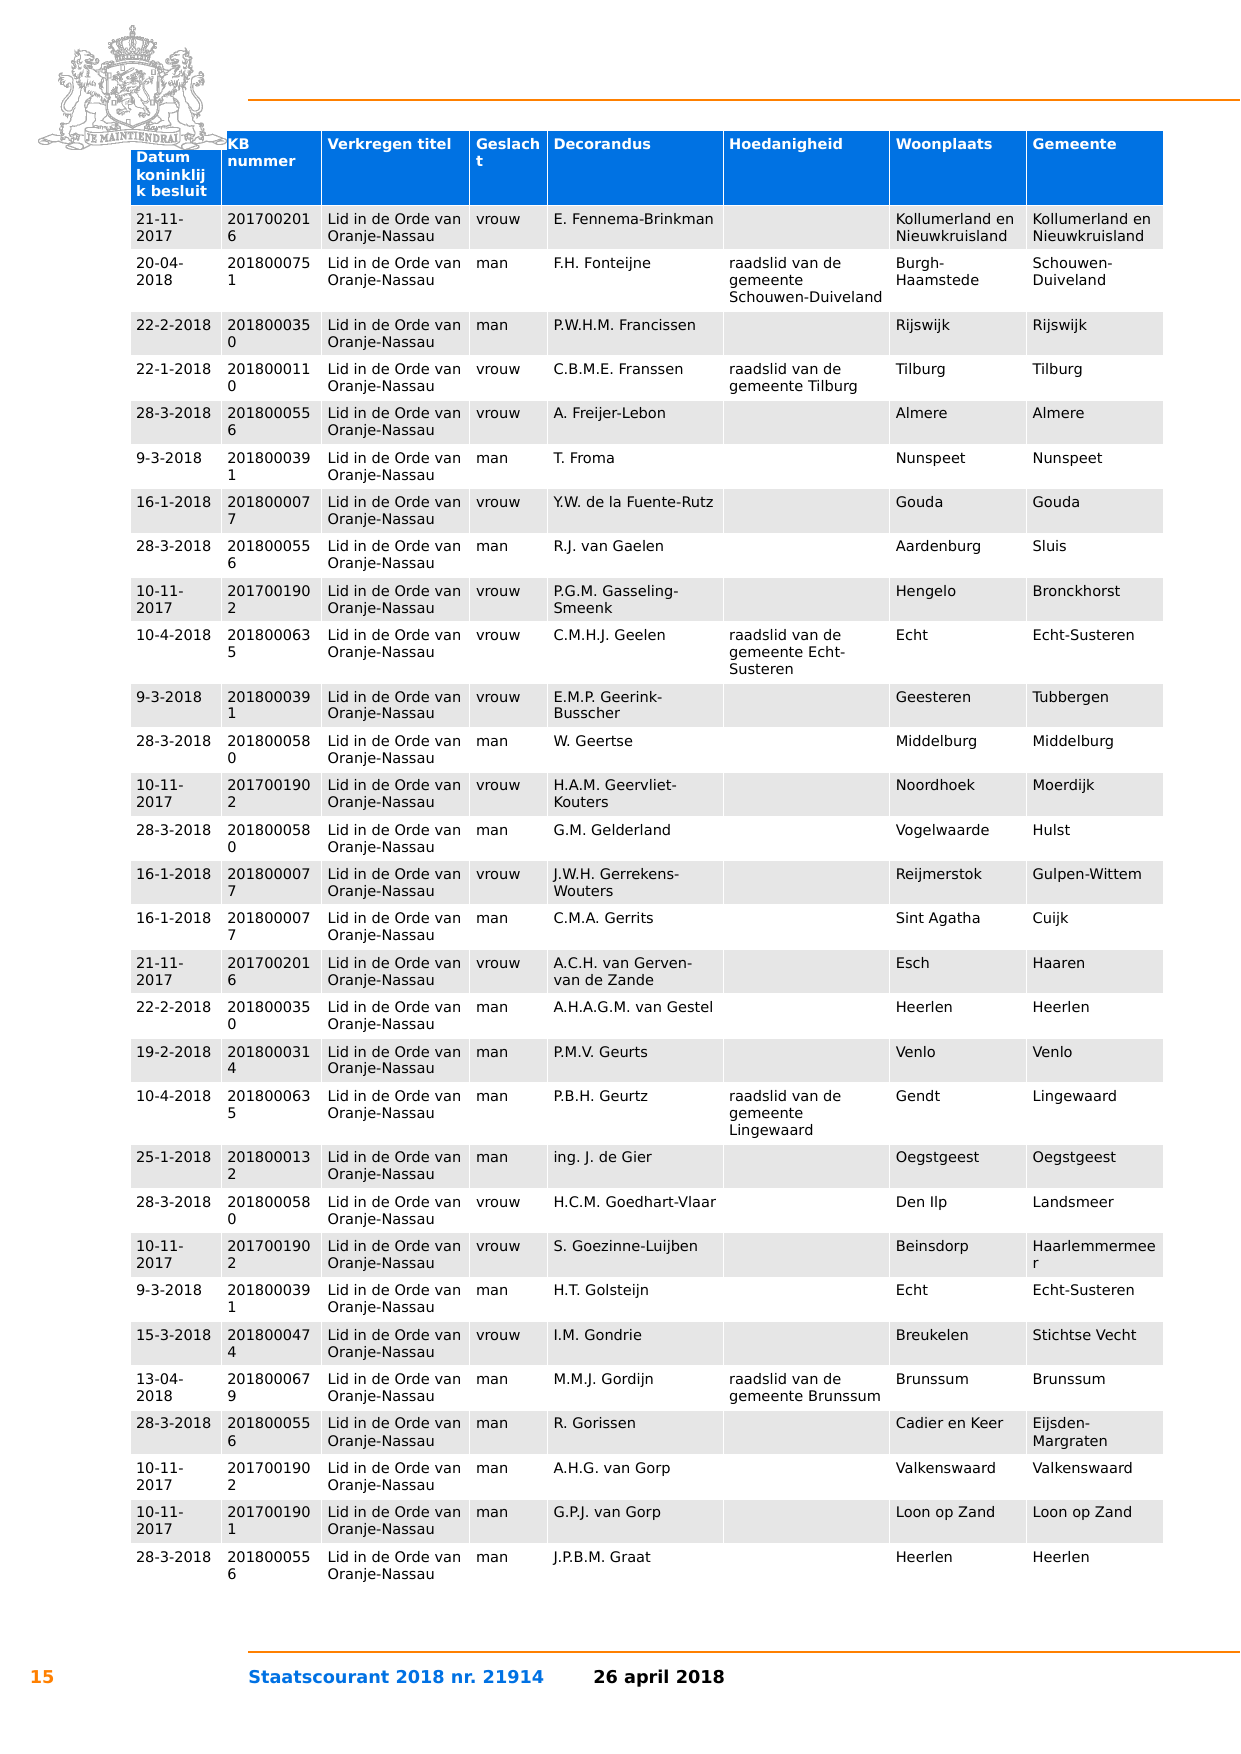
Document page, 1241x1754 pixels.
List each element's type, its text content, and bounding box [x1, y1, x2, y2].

table_cell Moerdijk [1027, 773, 1163, 816]
table_cell Rijswijk [1027, 312, 1163, 355]
table_cell man [470, 1278, 547, 1321]
table_cell 2018000679 [222, 1366, 321, 1410]
table_cell Loon op Zand [1027, 1500, 1163, 1543]
table_cell 21-11-2017 [131, 950, 221, 993]
table_cell 2018000314 [222, 1039, 321, 1082]
table_cell vrouw [470, 356, 547, 399]
table_cell C.M.H.J. Geelen [548, 623, 723, 683]
table_cell Nunspeet [1027, 445, 1163, 488]
table_cell Gendt [890, 1083, 1026, 1143]
table_cell vrouw [470, 489, 547, 533]
table_cell P.G.M. Gasseling-Smeenk [548, 578, 723, 621]
table_cell Noordhoek [890, 773, 1026, 816]
table_cell 15-3-2018 [131, 1322, 221, 1365]
table_cell [724, 1145, 889, 1188]
table_cell Middelburg [890, 728, 1026, 771]
table_cell [724, 684, 889, 727]
table_cell 2017002016 [222, 206, 321, 249]
table_cell 9-3-2018 [131, 445, 221, 488]
table_cell T. Froma [548, 445, 723, 488]
table_header Gemeente [1027, 131, 1163, 205]
table_cell Burgh-Haamstede [890, 250, 1026, 311]
table_cell raadslid van de gemeente Brunssum [724, 1366, 889, 1410]
table_cell Eijsden-Margraten [1027, 1411, 1163, 1454]
table_cell raadslid van de gemeente Schouwen-Duiveland [724, 250, 889, 311]
table_cell Cuijk [1027, 906, 1163, 949]
table_cell I.M. Gondrie [548, 1322, 723, 1365]
table_cell [724, 773, 889, 816]
table_cell 20-04-2018 [131, 250, 221, 311]
table_cell Lid in de Orde van Oranje-Nassau [322, 1500, 469, 1543]
table_cell C.M.A. Gerrits [548, 906, 723, 949]
table_cell 22-1-2018 [131, 356, 221, 399]
table_cell Lid in de Orde van Oranje-Nassau [322, 489, 469, 533]
table_cell Den Ilp [890, 1189, 1026, 1232]
table_cell F.H. Fonteijne [548, 250, 723, 311]
table_cell 2017001902 [222, 1233, 321, 1277]
table_cell vrouw [470, 623, 547, 683]
table_cell Lid in de Orde van Oranje-Nassau [322, 1322, 469, 1365]
table_cell Tilburg [890, 356, 1026, 399]
table_cell man [470, 534, 547, 577]
table_cell G.P.J. van Gorp [548, 1500, 723, 1543]
table_cell Bronckhorst [1027, 578, 1163, 621]
table_cell 28-3-2018 [131, 1189, 221, 1232]
table_cell 2018000580 [222, 817, 321, 860]
table_cell 22-2-2018 [131, 994, 221, 1038]
table_cell 28-3-2018 [131, 817, 221, 860]
table_cell 10-11-2017 [131, 578, 221, 621]
table_cell [724, 1411, 889, 1454]
table_cell Gulpen-Wittem [1027, 861, 1163, 904]
table_cell G.M. Gelderland [548, 817, 723, 860]
table_cell Lid in de Orde van Oranje-Nassau [322, 206, 469, 249]
table_cell man [470, 1083, 547, 1143]
table_cell P.B.H. Geurtz [548, 1083, 723, 1143]
table_cell 28-3-2018 [131, 534, 221, 577]
table_cell Echt-Susteren [1027, 1278, 1163, 1321]
table_cell 10-4-2018 [131, 623, 221, 683]
table_cell A.C.H. van Gerven-van de Zande [548, 950, 723, 993]
table_cell 19-2-2018 [131, 1039, 221, 1082]
table_cell 28-3-2018 [131, 401, 221, 444]
table_cell Hulst [1027, 817, 1163, 860]
table_header Hoedanigheid [724, 131, 889, 205]
table_cell Echt [890, 623, 1026, 683]
table_cell Lid in de Orde van Oranje-Nassau [322, 1233, 469, 1277]
table_cell Lid in de Orde van Oranje-Nassau [322, 356, 469, 399]
table_cell 2017001902 [222, 1455, 321, 1498]
table_cell 2018000580 [222, 1189, 321, 1232]
table_cell Vogelwaarde [890, 817, 1026, 860]
table_cell Hengelo [890, 578, 1026, 621]
table_cell Schouwen-Duiveland [1027, 250, 1163, 311]
table_cell [724, 1500, 889, 1543]
table_cell 2018000391 [222, 1278, 321, 1321]
table_cell P.M.V. Geurts [548, 1039, 723, 1082]
table_cell Echt-Susteren [1027, 623, 1163, 683]
table_cell Lid in de Orde van Oranje-Nassau [322, 623, 469, 683]
table_cell 21-11-2017 [131, 206, 221, 249]
table_cell 2018000077 [222, 861, 321, 904]
table_cell raadslid van de gemeente Tilburg [724, 356, 889, 399]
table_cell Kollumerland en Nieuwkruisland [1027, 206, 1163, 249]
table_cell 2017001902 [222, 773, 321, 816]
table_cell 2018000556 [222, 1544, 321, 1587]
table_cell [724, 445, 889, 488]
table_cell Lid in de Orde van Oranje-Nassau [322, 817, 469, 860]
table_cell Heerlen [1027, 994, 1163, 1038]
table_cell Beinsdorp [890, 1233, 1026, 1277]
table_cell J.P.B.M. Graat [548, 1544, 723, 1587]
table_cell Tubbergen [1027, 684, 1163, 727]
table_cell raadslid van de gemeente Echt-Susteren [724, 623, 889, 683]
table_cell Brunssum [890, 1366, 1026, 1410]
table_cell Lid in de Orde van Oranje-Nassau [322, 861, 469, 904]
table_cell Echt [890, 1278, 1026, 1321]
table_cell man [470, 445, 547, 488]
table_cell man [470, 1500, 547, 1543]
table_cell 2018000556 [222, 401, 321, 444]
table_header Geslacht [470, 131, 547, 205]
table_cell Lid in de Orde van Oranje-Nassau [322, 1366, 469, 1410]
table_cell Lid in de Orde van Oranje-Nassau [322, 445, 469, 488]
table_cell [724, 861, 889, 904]
table_cell [724, 534, 889, 577]
table_cell Lid in de Orde van Oranje-Nassau [322, 684, 469, 727]
table_cell [724, 1278, 889, 1321]
table_cell 10-11-2017 [131, 1455, 221, 1498]
table_cell 28-3-2018 [131, 728, 221, 771]
table_cell Gouda [1027, 489, 1163, 533]
table_cell 10-11-2017 [131, 773, 221, 816]
table_cell E.M.P. Geerink-Busscher [548, 684, 723, 727]
table_cell Lid in de Orde van Oranje-Nassau [322, 906, 469, 949]
table_cell M.M.J. Gordijn [548, 1366, 723, 1410]
table_cell 10-4-2018 [131, 1083, 221, 1143]
table_cell vrouw [470, 1322, 547, 1365]
table_cell R. Gorissen [548, 1411, 723, 1454]
table_cell [724, 1544, 889, 1587]
table_header Woonplaats [890, 131, 1026, 205]
table_cell Lid in de Orde van Oranje-Nassau [322, 1278, 469, 1321]
table_cell Aardenburg [890, 534, 1026, 577]
table_cell Almere [890, 401, 1026, 444]
table_cell 25-1-2018 [131, 1145, 221, 1188]
table_cell 2017001901 [222, 1500, 321, 1543]
table_cell 16-1-2018 [131, 489, 221, 533]
table_cell Heerlen [1027, 1544, 1163, 1587]
table_cell S. Goezinne-Luijben [548, 1233, 723, 1277]
table_cell 2018000751 [222, 250, 321, 311]
table_cell [724, 994, 889, 1038]
table_cell Cadier en Keer [890, 1411, 1026, 1454]
table_cell 2018000132 [222, 1145, 321, 1188]
table_cell 10-11-2017 [131, 1233, 221, 1277]
table_cell J.W.H. Gerrekens-Wouters [548, 861, 723, 904]
table_cell H.A.M. Geervliet-Kouters [548, 773, 723, 816]
table_cell [724, 1322, 889, 1365]
table_cell Lid in de Orde van Oranje-Nassau [322, 994, 469, 1038]
table_cell Rijswijk [890, 312, 1026, 355]
table_cell Venlo [890, 1039, 1026, 1082]
table_cell [724, 817, 889, 860]
table_cell P.W.H.M. Francissen [548, 312, 723, 355]
table_cell H.C.M. Goedhart-Vlaar [548, 1189, 723, 1232]
table_cell C.B.M.E. Franssen [548, 356, 723, 399]
table_cell 9-3-2018 [131, 684, 221, 727]
table_cell Haarlemmermeer [1027, 1233, 1163, 1277]
picture [38, 25, 227, 150]
table_cell [724, 489, 889, 533]
table_cell 13-04-2018 [131, 1366, 221, 1410]
table_cell man [470, 1411, 547, 1454]
table_cell [724, 1189, 889, 1232]
table_cell Heerlen [890, 994, 1026, 1038]
table_cell 22-2-2018 [131, 312, 221, 355]
table_cell man [470, 1366, 547, 1410]
table_cell [724, 1233, 889, 1277]
table_cell Lid in de Orde van Oranje-Nassau [322, 312, 469, 355]
table_cell man [470, 728, 547, 771]
table_cell man [470, 1544, 547, 1587]
table_cell Valkenswaard [1027, 1455, 1163, 1498]
table_cell vrouw [470, 401, 547, 444]
table_cell Landsmeer [1027, 1189, 1163, 1232]
table_cell E. Fennema-Brinkman [548, 206, 723, 249]
table_cell Oegstgeest [1027, 1145, 1163, 1188]
table_cell H.T. Golsteijn [548, 1278, 723, 1321]
table_cell [724, 401, 889, 444]
table_cell 16-1-2018 [131, 861, 221, 904]
table_cell Stichtse Vecht [1027, 1322, 1163, 1365]
table_cell 2018000580 [222, 728, 321, 771]
table_cell [724, 578, 889, 621]
table_cell 28-3-2018 [131, 1544, 221, 1587]
table_cell Y.W. de la Fuente-Rutz [548, 489, 723, 533]
table_cell 2018000350 [222, 312, 321, 355]
table_cell Lid in de Orde van Oranje-Nassau [322, 950, 469, 993]
table_cell 2018000350 [222, 994, 321, 1038]
table_cell 9-3-2018 [131, 1278, 221, 1321]
table_cell 2018000635 [222, 1083, 321, 1143]
table_cell A.H.A.G.M. van Gestel [548, 994, 723, 1038]
table_cell raadslid van de gemeente Lingewaard [724, 1083, 889, 1143]
table_cell man [470, 312, 547, 355]
table_cell Oegstgeest [890, 1145, 1026, 1188]
table_cell Lid in de Orde van Oranje-Nassau [322, 534, 469, 577]
table_cell Almere [1027, 401, 1163, 444]
table_cell 2017002016 [222, 950, 321, 993]
table_cell Lid in de Orde van Oranje-Nassau [322, 773, 469, 816]
table_cell Lid in de Orde van Oranje-Nassau [322, 1083, 469, 1143]
table_cell Esch [890, 950, 1026, 993]
table_cell Lid in de Orde van Oranje-Nassau [322, 401, 469, 444]
table_cell 2018000391 [222, 684, 321, 727]
table_cell W. Geertse [548, 728, 723, 771]
table_cell Sluis [1027, 534, 1163, 577]
table_cell [724, 950, 889, 993]
table_cell man [470, 1039, 547, 1082]
table_cell Brunssum [1027, 1366, 1163, 1410]
table_cell man [470, 250, 547, 311]
table_cell [724, 906, 889, 949]
table_cell Nunspeet [890, 445, 1026, 488]
table_cell man [470, 994, 547, 1038]
table_cell Valkenswaard [890, 1455, 1026, 1498]
table_cell Lid in de Orde van Oranje-Nassau [322, 250, 469, 311]
table_cell Geesteren [890, 684, 1026, 727]
table_header Decorandus [548, 131, 723, 205]
table_cell vrouw [470, 206, 547, 249]
table_cell 2017001902 [222, 578, 321, 621]
table_cell 2018000110 [222, 356, 321, 399]
table_cell Lid in de Orde van Oranje-Nassau [322, 1145, 469, 1188]
table_cell 2018000556 [222, 534, 321, 577]
table_cell Breukelen [890, 1322, 1026, 1365]
table_header KB nummer [222, 131, 321, 205]
table_cell Venlo [1027, 1039, 1163, 1082]
table_cell man [470, 1145, 547, 1188]
table_cell Lid in de Orde van Oranje-Nassau [322, 1189, 469, 1232]
table_cell vrouw [470, 1189, 547, 1232]
table_cell R.J. van Gaelen [548, 534, 723, 577]
table_cell [724, 312, 889, 355]
table_cell [724, 728, 889, 771]
table_cell Gouda [890, 489, 1026, 533]
table_cell Haaren [1027, 950, 1163, 993]
table_cell Lid in de Orde van Oranje-Nassau [322, 1411, 469, 1454]
table_cell vrouw [470, 1233, 547, 1277]
table_cell Kollumerland en Nieuwkruisland [890, 206, 1026, 249]
table_cell Tilburg [1027, 356, 1163, 399]
table_cell [724, 206, 889, 249]
table_cell 2018000077 [222, 906, 321, 949]
table_cell 2018000391 [222, 445, 321, 488]
table_cell [724, 1039, 889, 1082]
table_cell ing. J. de Gier [548, 1145, 723, 1188]
table_cell Lid in de Orde van Oranje-Nassau [322, 728, 469, 771]
table_cell 16-1-2018 [131, 906, 221, 949]
table_cell 2018000077 [222, 489, 321, 533]
table_cell man [470, 817, 547, 860]
table_cell man [470, 906, 547, 949]
table_cell A.H.G. van Gorp [548, 1455, 723, 1498]
table_cell Middelburg [1027, 728, 1163, 771]
table_cell vrouw [470, 950, 547, 993]
table_cell Heerlen [890, 1544, 1026, 1587]
table_header Verkregen titel [322, 131, 469, 205]
table_cell man [470, 1455, 547, 1498]
table_cell A. Freijer-Lebon [548, 401, 723, 444]
table_cell Loon op Zand [890, 1500, 1026, 1543]
table_cell vrouw [470, 684, 547, 727]
table_cell 28-3-2018 [131, 1411, 221, 1454]
table_cell Lingewaard [1027, 1083, 1163, 1143]
table_cell vrouw [470, 773, 547, 816]
table_cell Lid in de Orde van Oranje-Nassau [322, 1455, 469, 1498]
table_cell Reijmerstok [890, 861, 1026, 904]
table_cell 10-11-2017 [131, 1500, 221, 1543]
table_cell vrouw [470, 861, 547, 904]
table_cell vrouw [470, 578, 547, 621]
table_cell Lid in de Orde van Oranje-Nassau [322, 578, 469, 621]
table_cell Lid in de Orde van Oranje-Nassau [322, 1039, 469, 1082]
table_cell Sint Agatha [890, 906, 1026, 949]
table_cell 2018000474 [222, 1322, 321, 1365]
table_cell Lid in de Orde van Oranje-Nassau [322, 1544, 469, 1587]
table_cell 2018000556 [222, 1411, 321, 1454]
table_header Datum koninklijk besluit [131, 150, 221, 205]
table_cell [724, 1455, 889, 1498]
table_cell 2018000635 [222, 623, 321, 683]
